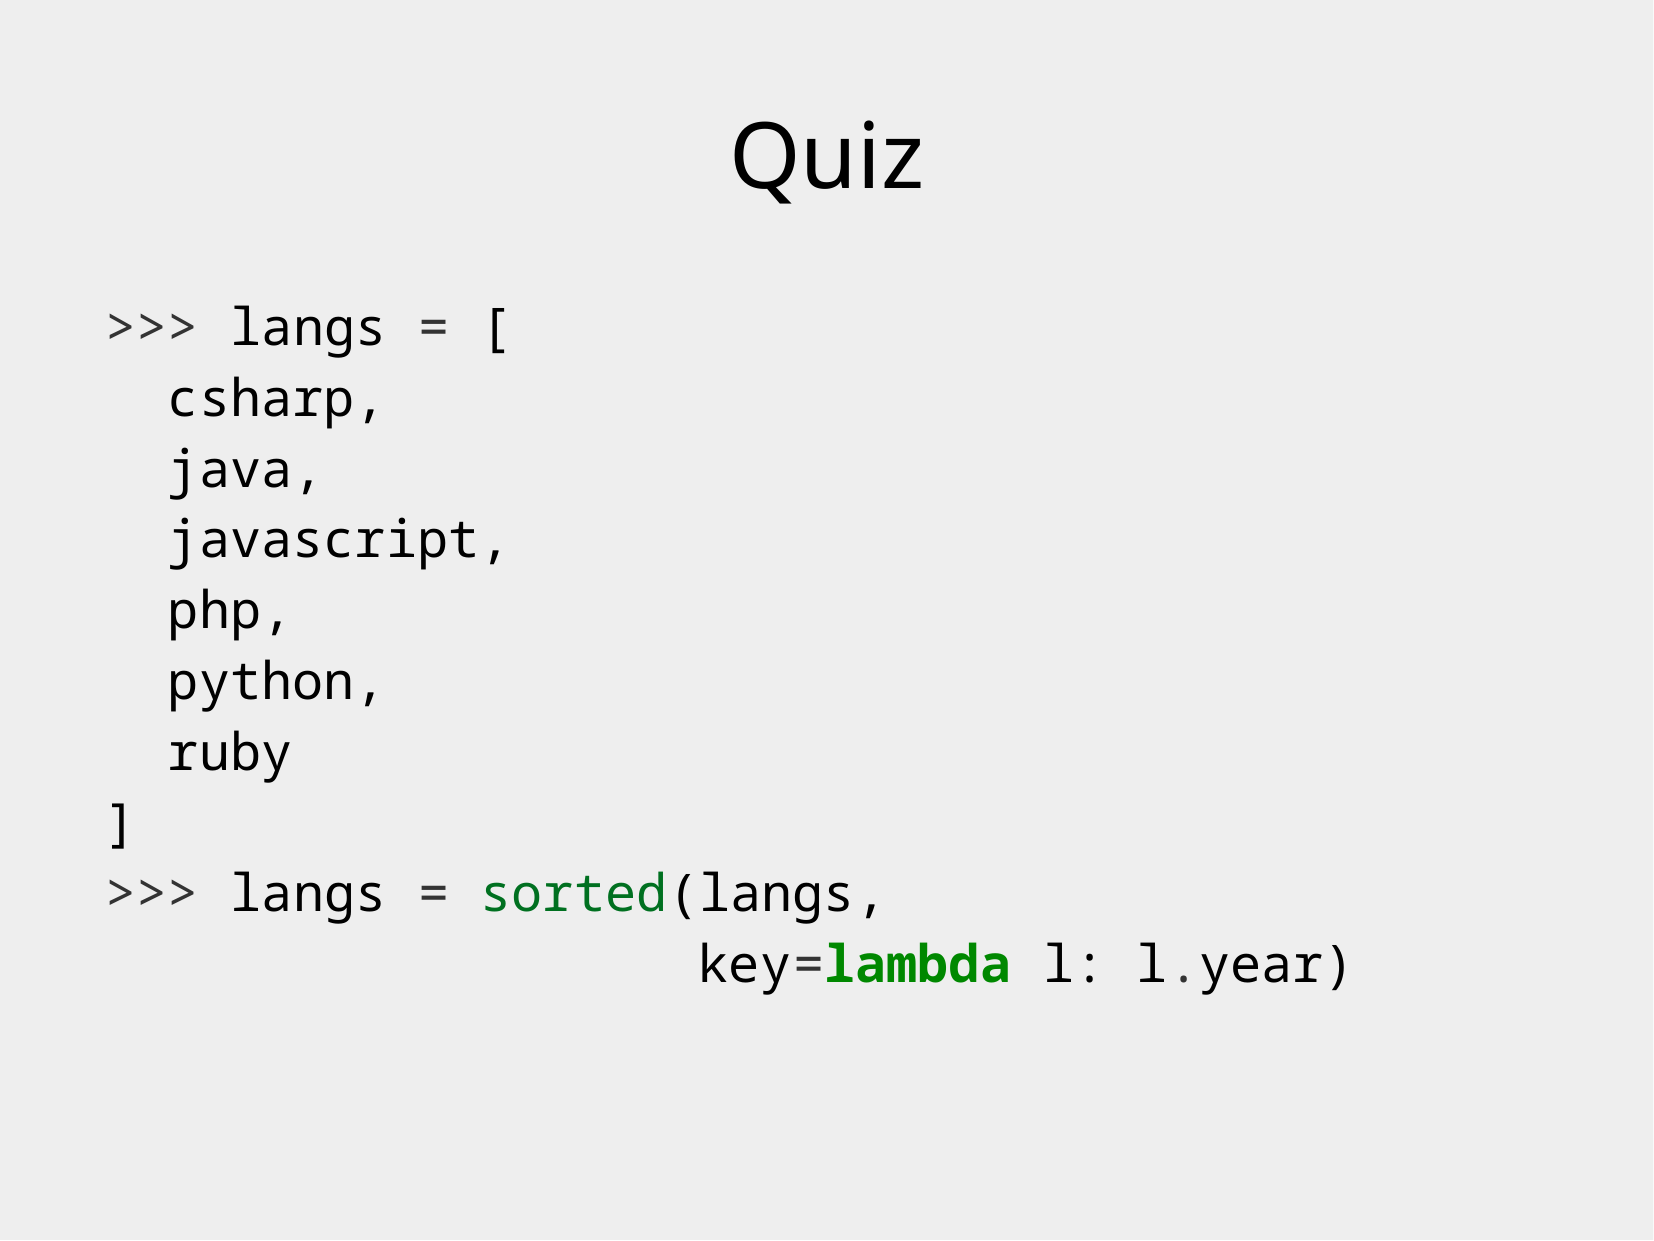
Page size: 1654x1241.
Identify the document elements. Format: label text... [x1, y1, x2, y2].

title Quiz [82, 49, 1571, 257]
list >>> langs = [ csharp, java, javascript, php, python, ruby ] >>> langs = sorted(langs, key=lambda l: l.year) [82, 290, 1571, 1010]
